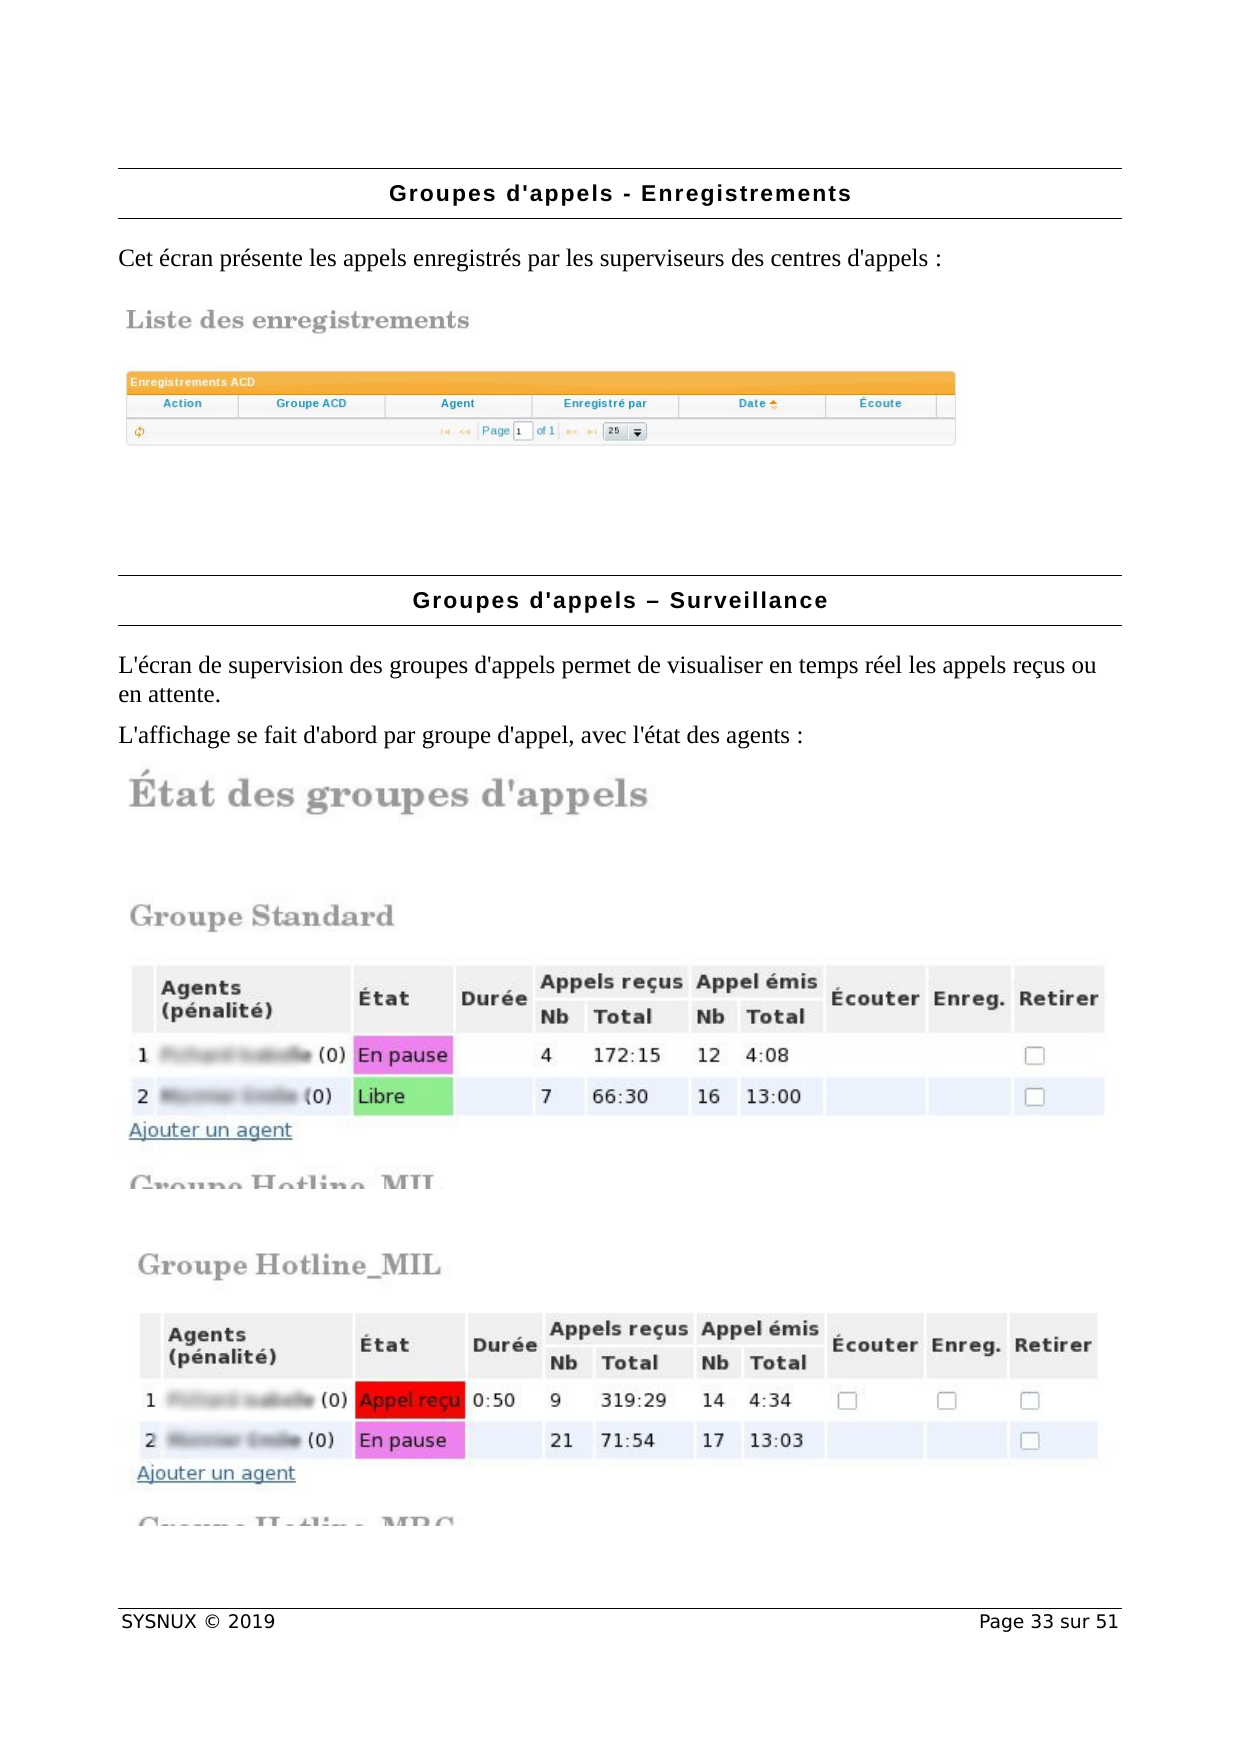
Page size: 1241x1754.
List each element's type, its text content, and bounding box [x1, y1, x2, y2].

picture [117, 761, 1123, 1189]
picture [118, 301, 968, 485]
text Cet écran présente les appels enregistrés par les superviseurs des centres d'appels : [118, 243, 1122, 271]
text L'écran de supervision des groupes d'appels permet de visualiser en temps réel les appels reçus ou en attente. [118, 650, 1122, 708]
text L'affichage se fait d'abord par groupe d'appel, avec l'état des agents : [118, 720, 1122, 749]
picture [118, 1230, 1123, 1526]
subtitle Groupes d'appels - Enregistrements [118, 169, 1122, 218]
subtitle Groupes d'appels – Surveillance [118, 576, 1122, 625]
